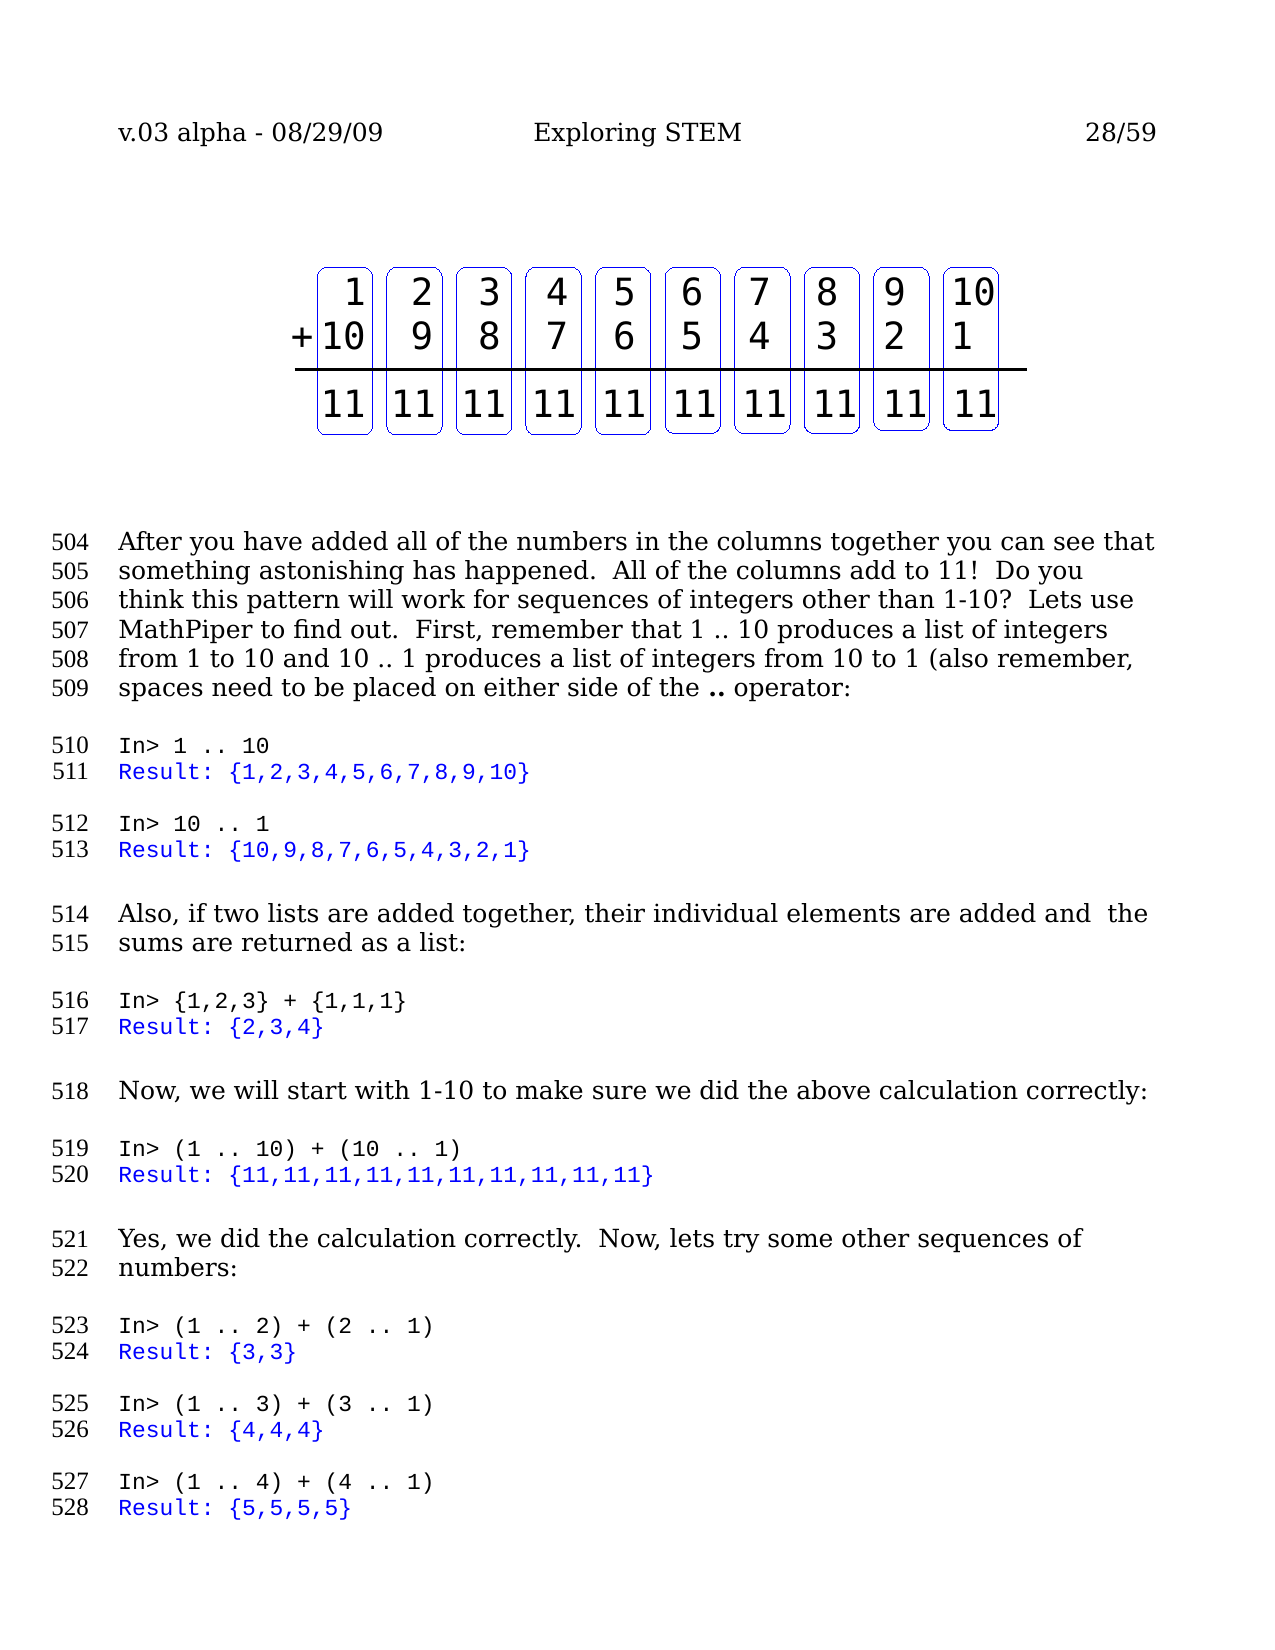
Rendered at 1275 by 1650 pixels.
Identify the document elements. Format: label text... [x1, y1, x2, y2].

text In> 1 .. 10 [118, 734, 1157, 761]
text Result: {11,11,11,11,11,11,11,11,11,11} [118, 1163, 1157, 1189]
text In> (1 .. 4) + (4 .. 1) [118, 1470, 1157, 1496]
text Result: {4,4,4} [118, 1418, 1157, 1444]
text Result: {3,3} [118, 1340, 1157, 1366]
text Also, if two lists are added together, their individual elements are added and the sums are returned as a list: [118, 899, 1157, 957]
text Result: {2,3,4} [118, 1015, 1157, 1041]
text Result: {5,5,5,5} [118, 1496, 1157, 1522]
text In> (1 .. 3) + (3 .. 1) [118, 1392, 1157, 1418]
text Now, we will start with 1-10 to make sure we did the above calculation correctly: [118, 1076, 1157, 1105]
text In> (1 .. 10) + (10 .. 1) [118, 1137, 1157, 1163]
text Result: {10,9,8,7,6,5,4,3,2,1} [118, 838, 1157, 864]
text Result: {1,2,3,4,5,6,7,8,9,10} [118, 761, 1157, 786]
text In> {1,2,3} + {1,1,1} [118, 989, 1157, 1015]
text In> (1 .. 2) + (2 .. 1) [118, 1314, 1157, 1340]
text Yes, we did the calculation correctly. Now, lets try some other sequences of numbers: [118, 1224, 1157, 1282]
text After you have added all of the numbers in the columns together you can see that something astonishing has happened. All of the columns add to 11! Do you think this pattern will work for sequences of integers other than 1-10? Lets use MathPiper to find out. First, remember that 1 .. 10 produces a list of integers from 1 to 10 and 10 .. 1 produces a list of integers from 10 to 1 (also remember, spaces need to be placed on either side of the .. operator: [118, 527, 1157, 703]
text In> 10 .. 1 [118, 812, 1157, 838]
